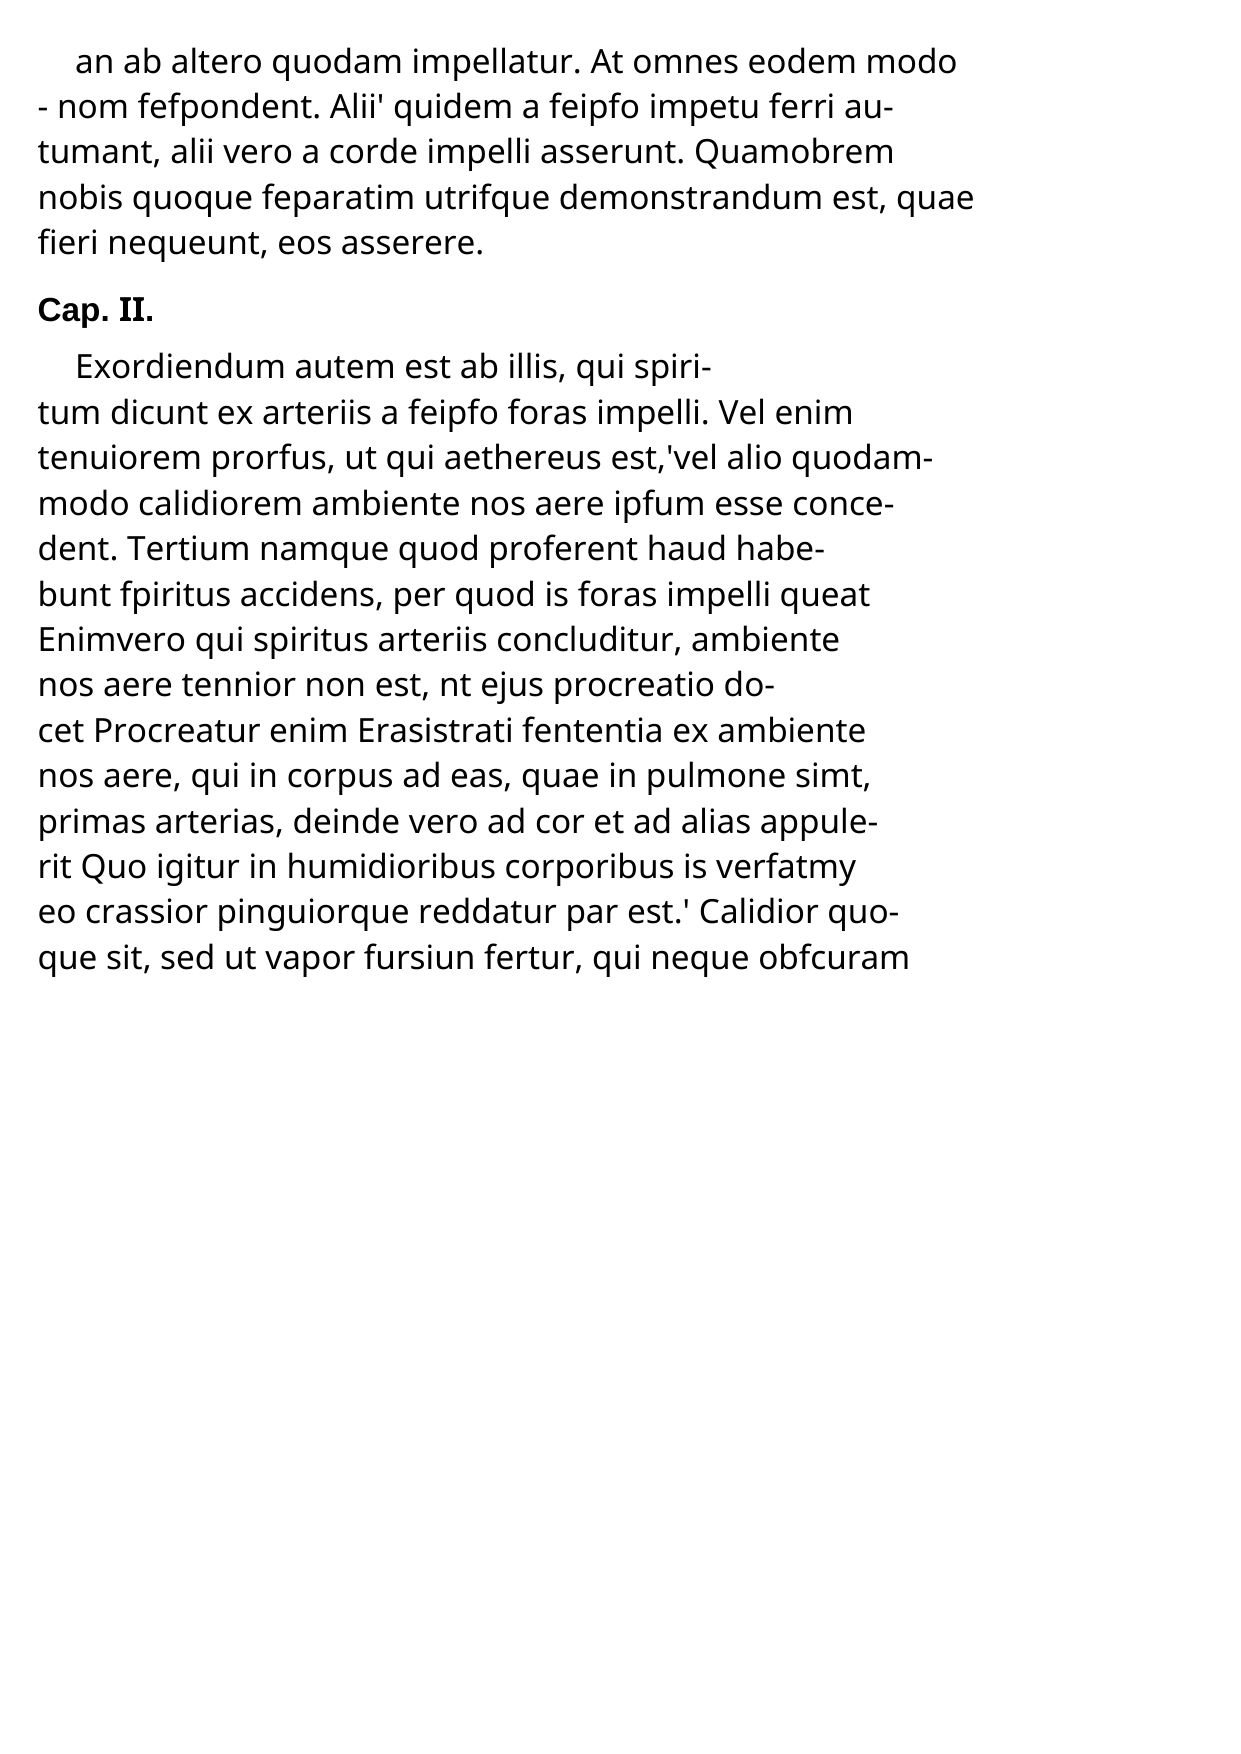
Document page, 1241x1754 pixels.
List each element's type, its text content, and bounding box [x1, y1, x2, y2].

subtitle Cap. II. [37, 285, 1203, 331]
text an ab altero quodam impellatur. At omnes eodem modo - nom fefpondent. Alii' quidem a feipfo impetu ferri au- tumant, alii vero a corde impelli asserunt. Quamobrem nobis quoque feparatim utrifque demonstrandum est, quae fieri nequeunt, eos asserere. [37, 37, 1203, 264]
text Exordiendum autem est ab illis, qui spiri- tum dicunt ex arteriis a feipfo foras impelli. Vel enim tenuiorem prorfus, ut qui aethereus est,'vel alio quodam- modo calidiorem ambiente nos aere ipfum esse conce- dent. Tertium namque quod proferent haud habe- bunt fpiritus accidens, per quod is foras impelli queat Enimvero qui spiritus arteriis concluditur, ambiente nos aere tennior non est, nt ejus procreatio do- cet Procreatur enim Erasistrati fententia ex ambiente nos aere, qui in corpus ad eas, quae in pulmone simt, primas arterias, deinde vero ad cor et ad alias appule- rit Quo igitur in humidioribus corporibus is verfatmy eo crassior pinguiorque reddatur par est.' Calidior quo- que sit, sed ut vapor fursiun fertur, qui neque obfcuram [37, 343, 1203, 979]
